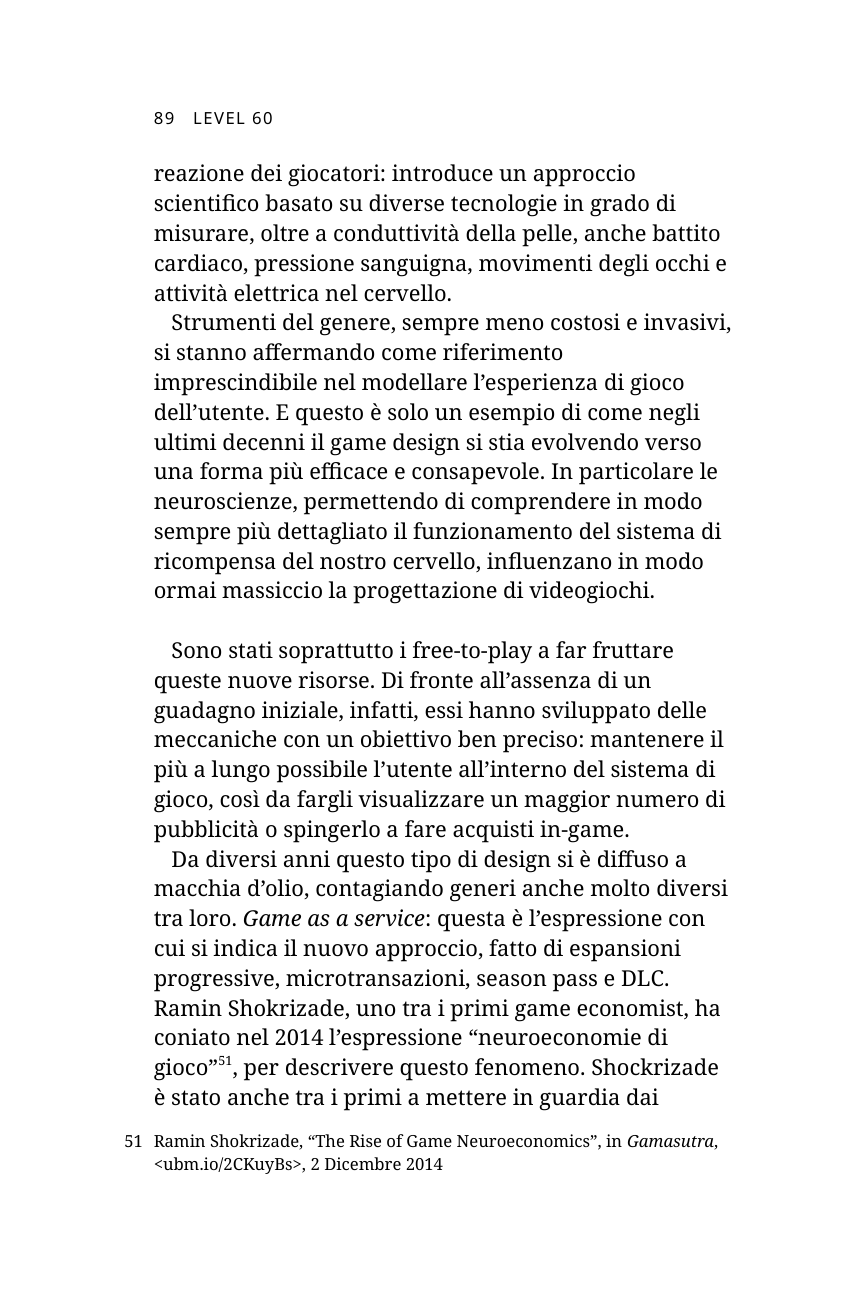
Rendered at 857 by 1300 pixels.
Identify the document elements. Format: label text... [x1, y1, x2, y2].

text Ramin Shokrizade, “The Rise of Game Neuroeconomics”, in Gamasutra, <ubm.io/2CKuyBs>, 2 Dicembre 2014 [124, 1130, 732, 1175]
text Strumenti del genere, sempre meno costosi e invasivi, si stanno affermando come riferimento imprescindibile nel modellare l’esperienza di gioco dell’utente. E questo è solo un esempio di come negli ultimi decenni il game design si stia evolvendo verso una forma più efficace e consapevole. In particolare le neuroscienze, permettendo di comprendere in modo sempre più dettagliato il funzionamento del sistema di ricompensa del nostro cervello, influenzano in modo ormai massiccio la progettazione di videogiochi. [153, 307, 732, 605]
text Da diversi anni questo tipo di design si è diffuso a macchia d’olio, contagiando generi anche molto diversi tra loro. Game as a service: questa è l’espressione con cui si indica il nuovo approccio, fatto di espansioni progressive, microtransazioni, season pass e DLC. Ramin Shokrizade, uno tra i primi game economist, ha coniato nel 2014 l’espressione “neuroeconomie di gioco”, per descrivere questo fenomeno. Shockrizade è stato anche tra i primi a mettere in guardia dai [153, 844, 732, 1112]
text reazione dei giocatori: introduce un approccio scientifico basato su diverse tecnologie in grado di misurare, oltre a conduttività della pelle, anche battito cardiaco, pressione sanguigna, movimenti degli occhi e attività elettrica nel cervello. [153, 158, 732, 307]
text Sono stati soprattutto i free-to-play a far fruttare queste nuove risorse. Di fronte all’assenza di un guadagno iniziale, infatti, essi hanno sviluppato delle meccaniche con un obiettivo ben preciso: mantenere il più a lungo possibile l’utente all’interno del sistema di gioco, così da fargli visualizzare un maggior numero di pubblicità o spingerlo a fare acquisti in-game. [153, 635, 732, 844]
